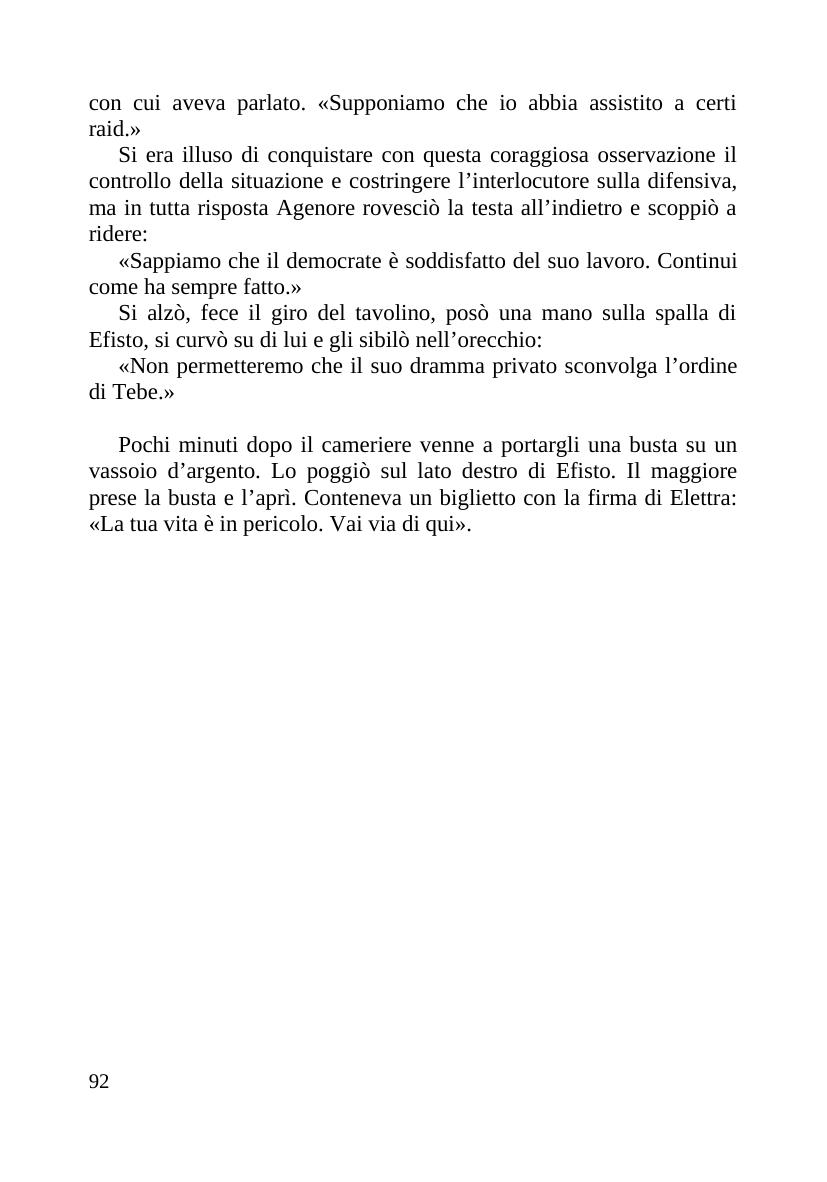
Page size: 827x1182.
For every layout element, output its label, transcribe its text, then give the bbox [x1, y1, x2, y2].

text con cui aveva parlato. «Supponiamo che io abbia assistito a certi raid.» [88, 88, 738, 141]
text Si era illuso di conquistare con questa coraggiosa osservazione il controllo della situazione e costringere l’interlocutore sulla difensiva, ma in tutta risposta Agenore rovesciò la testa all’indietro e scoppiò a ridere: [88, 141, 738, 247]
text Si alzò, fece il giro del tavolino, posò una mano sulla spalla di Efisto, si curvò su di lui e gli sibilò nell’orecchio: [88, 299, 738, 352]
text «Non permetteremo che il suo dramma privato sconvolga l’ordine di Tebe.» [88, 352, 738, 405]
text Pochi minuti dopo il cameriere venne a portargli una busta su un vassoio d’argento. Lo poggiò sul lato destro di Efisto. Il maggiore prese la busta e l’aprì. Conteneva un biglietto con la firma di Elettra: «La tua vita è in pericolo. Vai via di qui». [88, 431, 738, 537]
text «Sappiamo che il democrate è soddisfatto del suo lavoro. Continui come ha sempre fatto.» [88, 247, 738, 299]
